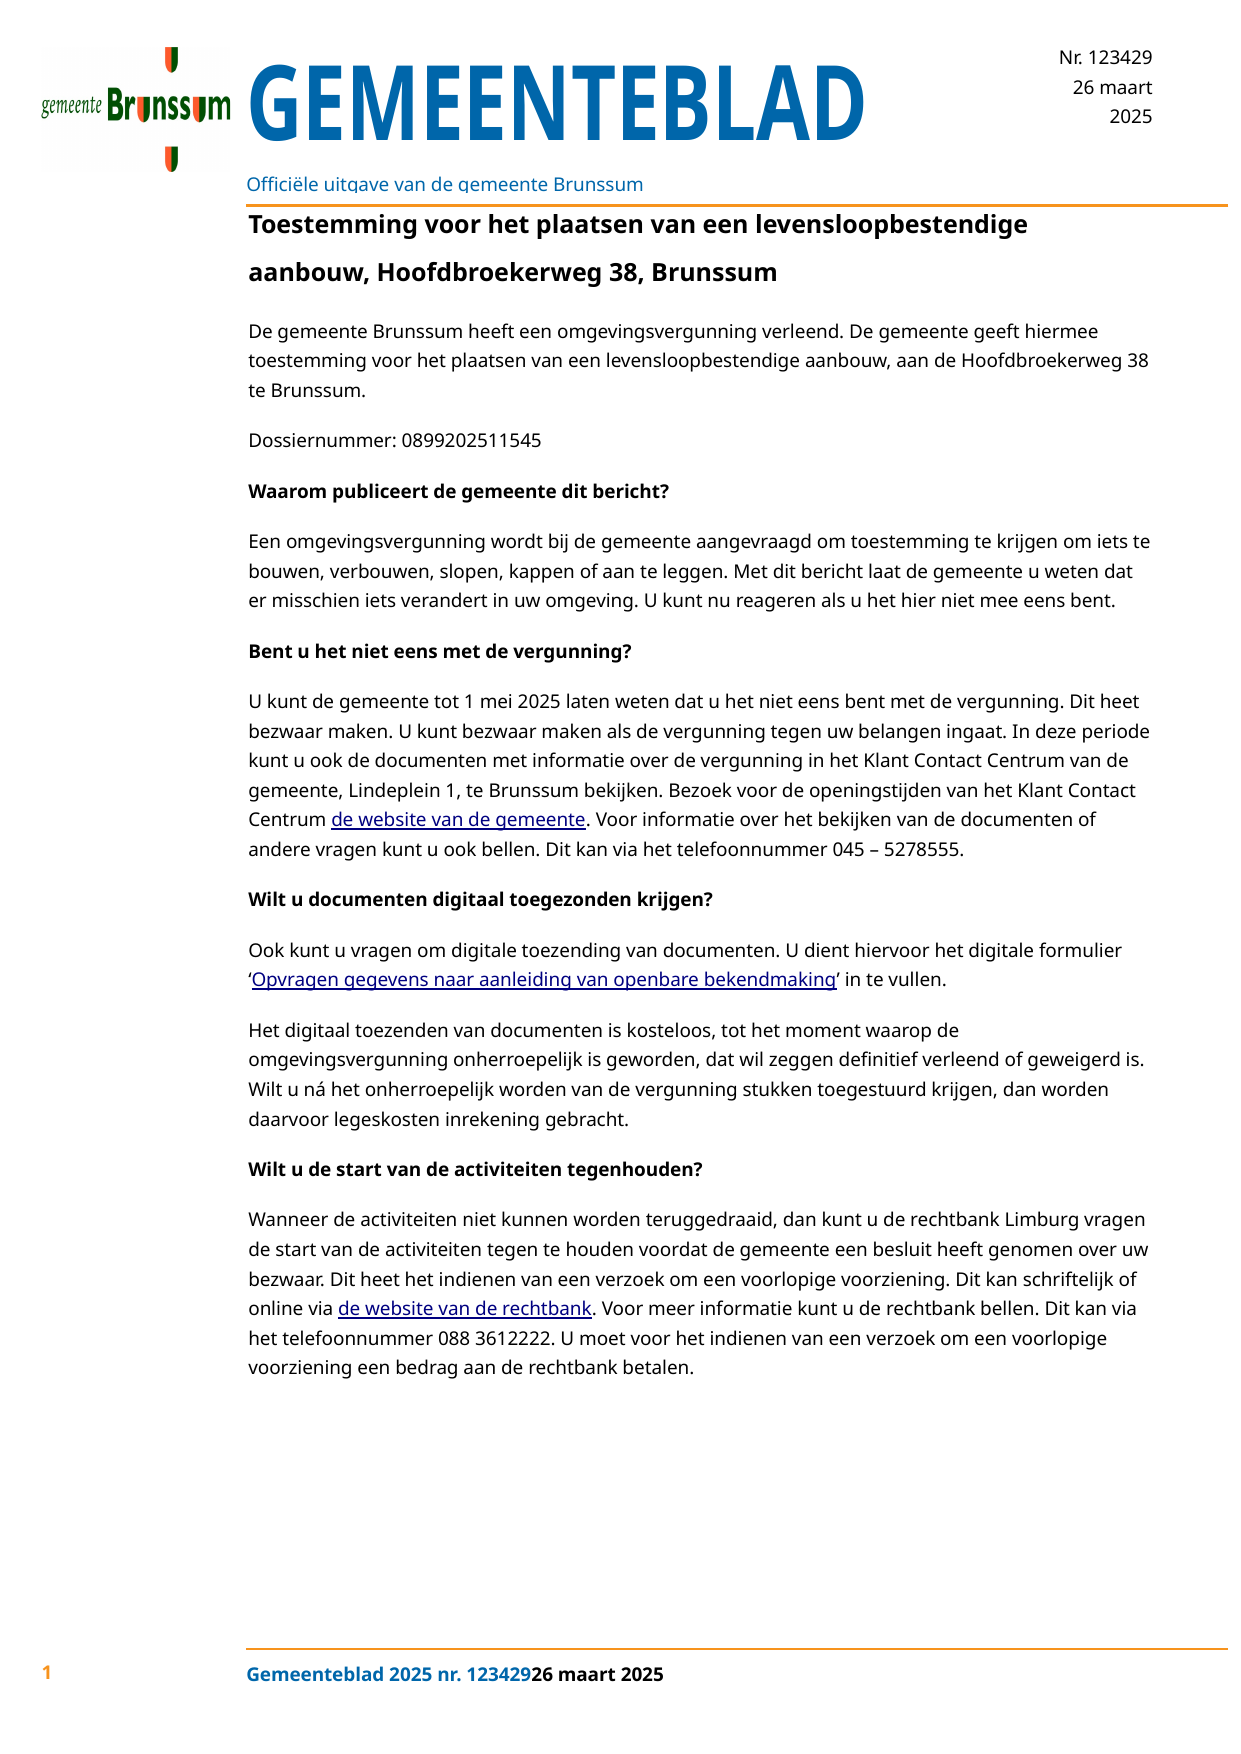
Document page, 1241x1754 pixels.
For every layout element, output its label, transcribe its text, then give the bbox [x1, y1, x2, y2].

text Het digitaal toezenden van documenten is kosteloos, tot het moment waarop de omgevingsvergunning onherroepelijk is geworden, dat wil zeggen definitief verleend of geweigerd is. Wilt u ná het onherroepelijk worden van de vergunning stukken toegestuurd krijgen, dan worden daarvoor legeskosten inrekening gebracht. [248, 1017, 1152, 1132]
text Wanneer de activiteiten niet kunnen worden teruggedraaid, dan kunt u de rechtbank Limburg vragen de start van de activiteiten tegen te houden voordat de gemeente een besluit heeft genomen over uw bezwaar. Dit heet het indienen van een verzoek om een voorlopige voorziening. Dit kan schriftelijk of online via de website van de rechtbank. Voor meer informatie kunt u de rechtbank bellen. Dit kan via het telefoonnummer 088 3612222. U moet voor het indienen van een verzoek om een voorlopige voorziening een bedrag aan de rechtbank betalen. [248, 1207, 1152, 1380]
text Dossiernummer: 0899202511545 [248, 427, 1152, 453]
text Wilt u documenten digitaal toegezonden krijgen? [248, 887, 1152, 912]
text Ook kunt u vragen om digitale toezending van documenten. U dient hiervoor het digitale formulier ‘Opvragen gegevens naar aanleiding van openbare bekendmaking’ in te vullen. [248, 937, 1152, 992]
text Toestemming voor het plaatsen van een levensloopbestendige aanbouw, Hoofdbroekerweg 38, Brunssum [248, 207, 1152, 288]
picture [41, 47, 231, 172]
text Bent u het niet eens met de vergunning? [248, 638, 1152, 664]
text U kunt de gemeente tot 1 mei 2025 laten weten dat u het niet eens bent met de vergunning. Dit heet bezwaar maken. U kunt bezwaar maken als de vergunning tegen uw belangen ingaat. In deze periode kunt u ook de documenten met informatie over de vergunning in het Klant Contact Centrum van de gemeente, Lindeplein 1, te Brunssum bekijken. Bezoek voor de openingstijden van het Klant Contact Centrum de website van de gemeente. Voor informatie over het bekijken van de documenten of andere vragen kunt u ook bellen. Dit kan via het telefoonnummer 045 – 5278555. [248, 688, 1152, 862]
text Een omgevingsvergunning wordt bij de gemeente aangevraagd om toestemming te krijgen om iets te bouwen, verbouwen, slopen, kappen of aan te leggen. Met dit bericht laat de gemeente u weten dat er misschien iets verandert in uw omgeving. U kunt nu reageren als u het hier niet mee eens bent. [248, 528, 1152, 613]
text De gemeente Brunssum heeft een omgevingsvergunning verleend. De gemeente geeft hiermee toestemming voor het plaatsen van een levensloopbestendige aanbouw, aan de Hoofdbroekerweg 38 te Brunssum. [248, 318, 1152, 403]
text Wilt u de start van de activiteiten tegenhouden? [248, 1156, 1152, 1182]
text Waarom publiceert de gemeente dit bericht? [248, 478, 1152, 504]
